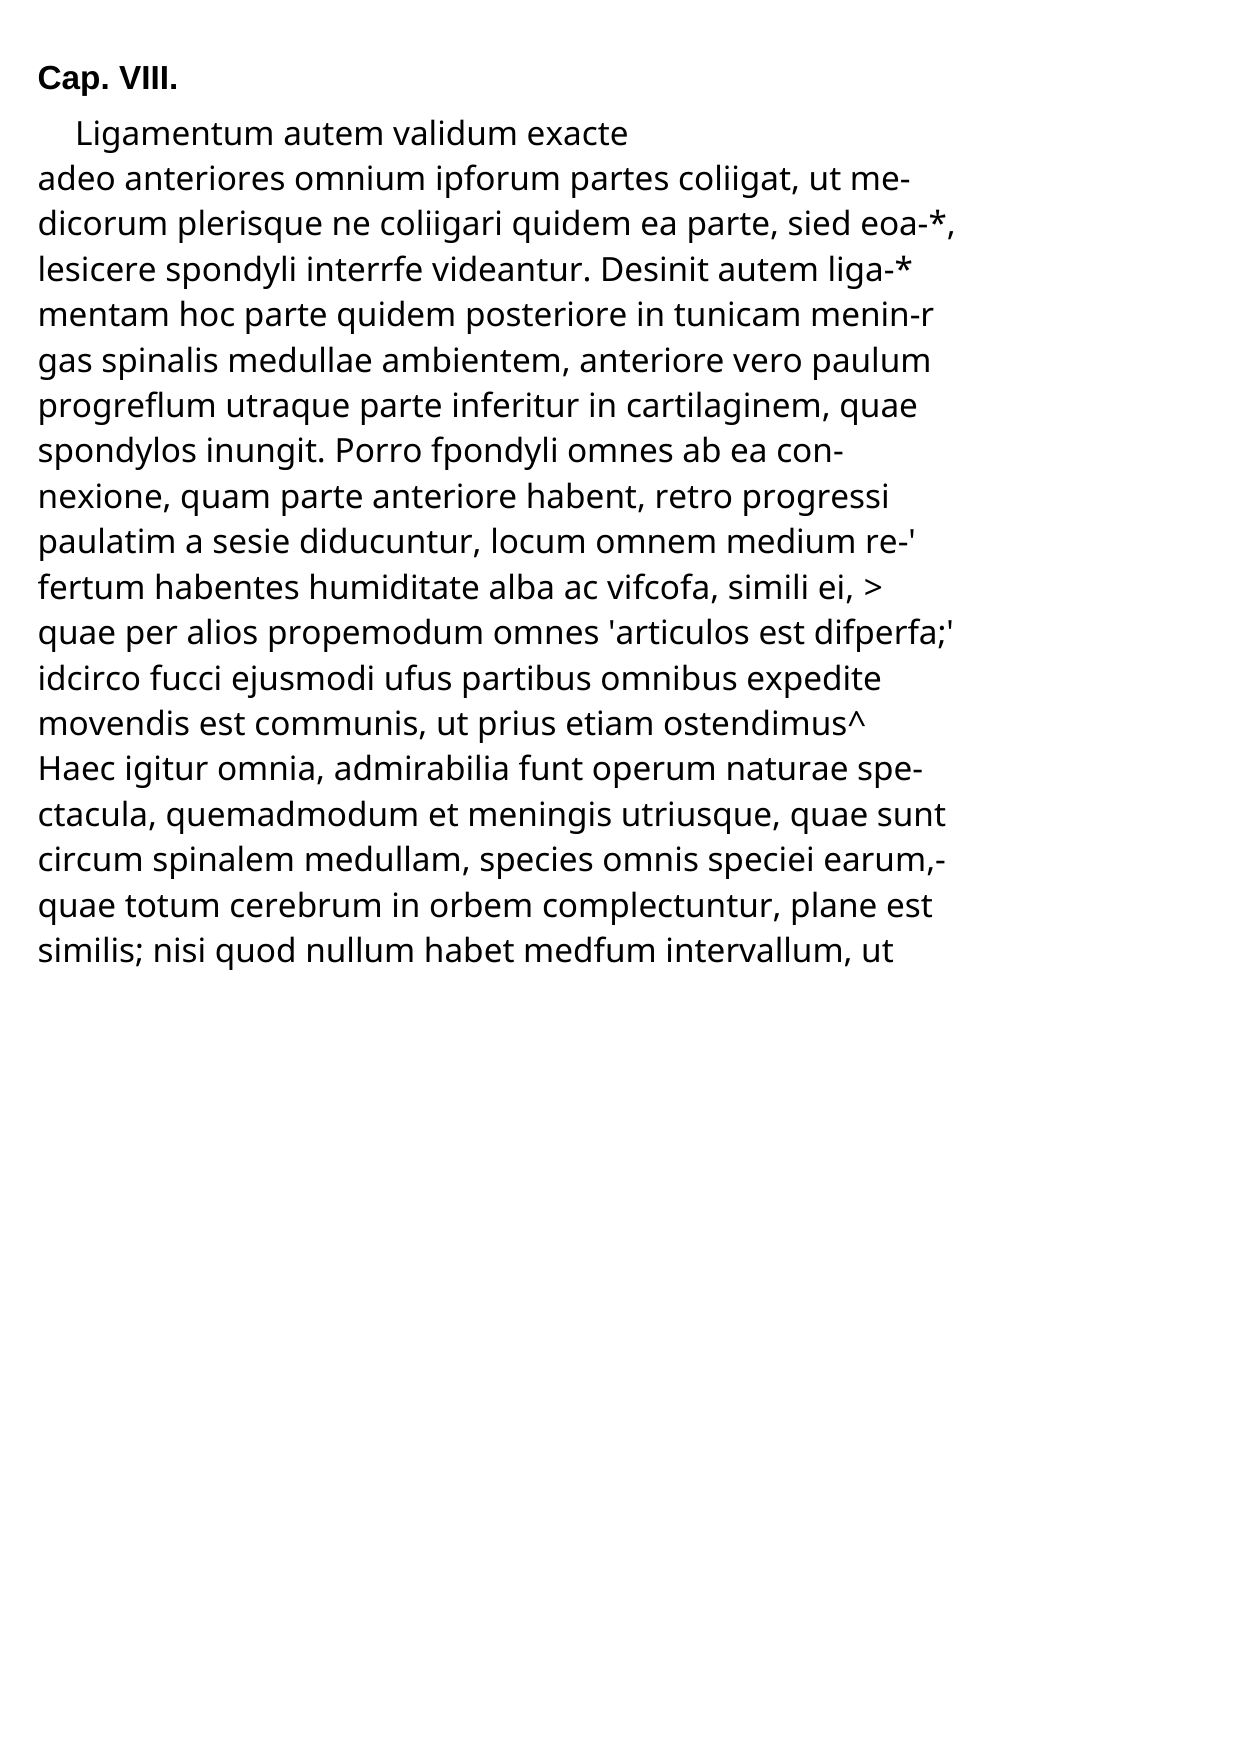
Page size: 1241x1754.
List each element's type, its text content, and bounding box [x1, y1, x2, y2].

text Ligamentum autem validum exacte adeo anteriores omnium ipforum partes coliigat, ut me- dicorum plerisque ne coliigari quidem ea parte, sied eoa-*, lesicere spondyli interrfe videantur. Desinit autem liga-* mentam hoc parte quidem posteriore in tunicam menin-r gas spinalis medullae ambientem, anteriore vero paulum progreflum utraque parte inferitur in cartilaginem, quae spondylos inungit. Porro fpondyli omnes ab ea con- nexione, quam parte anteriore habent, retro progressi paulatim a sesie diducuntur, locum omnem medium re-' fertum habentes humiditate alba ac vifcofa, simili ei, > quae per alios propemodum omnes 'articulos est difperfa;' idcirco fucci ejusmodi ufus partibus omnibus expedite movendis est communis, ut prius etiam ostendimus^ Haec igitur omnia, admirabilia funt operum naturae spe- ctacula, quemadmodum et meningis utriusque, quae sunt circum spinalem medullam, species omnis speciei earum,- quae totum cerebrum in orbem complectuntur, plane est similis; nisi quod nullum habet medfum intervallum, ut [37, 109, 1203, 972]
subtitle Cap. VIII. [37, 58, 1203, 97]
